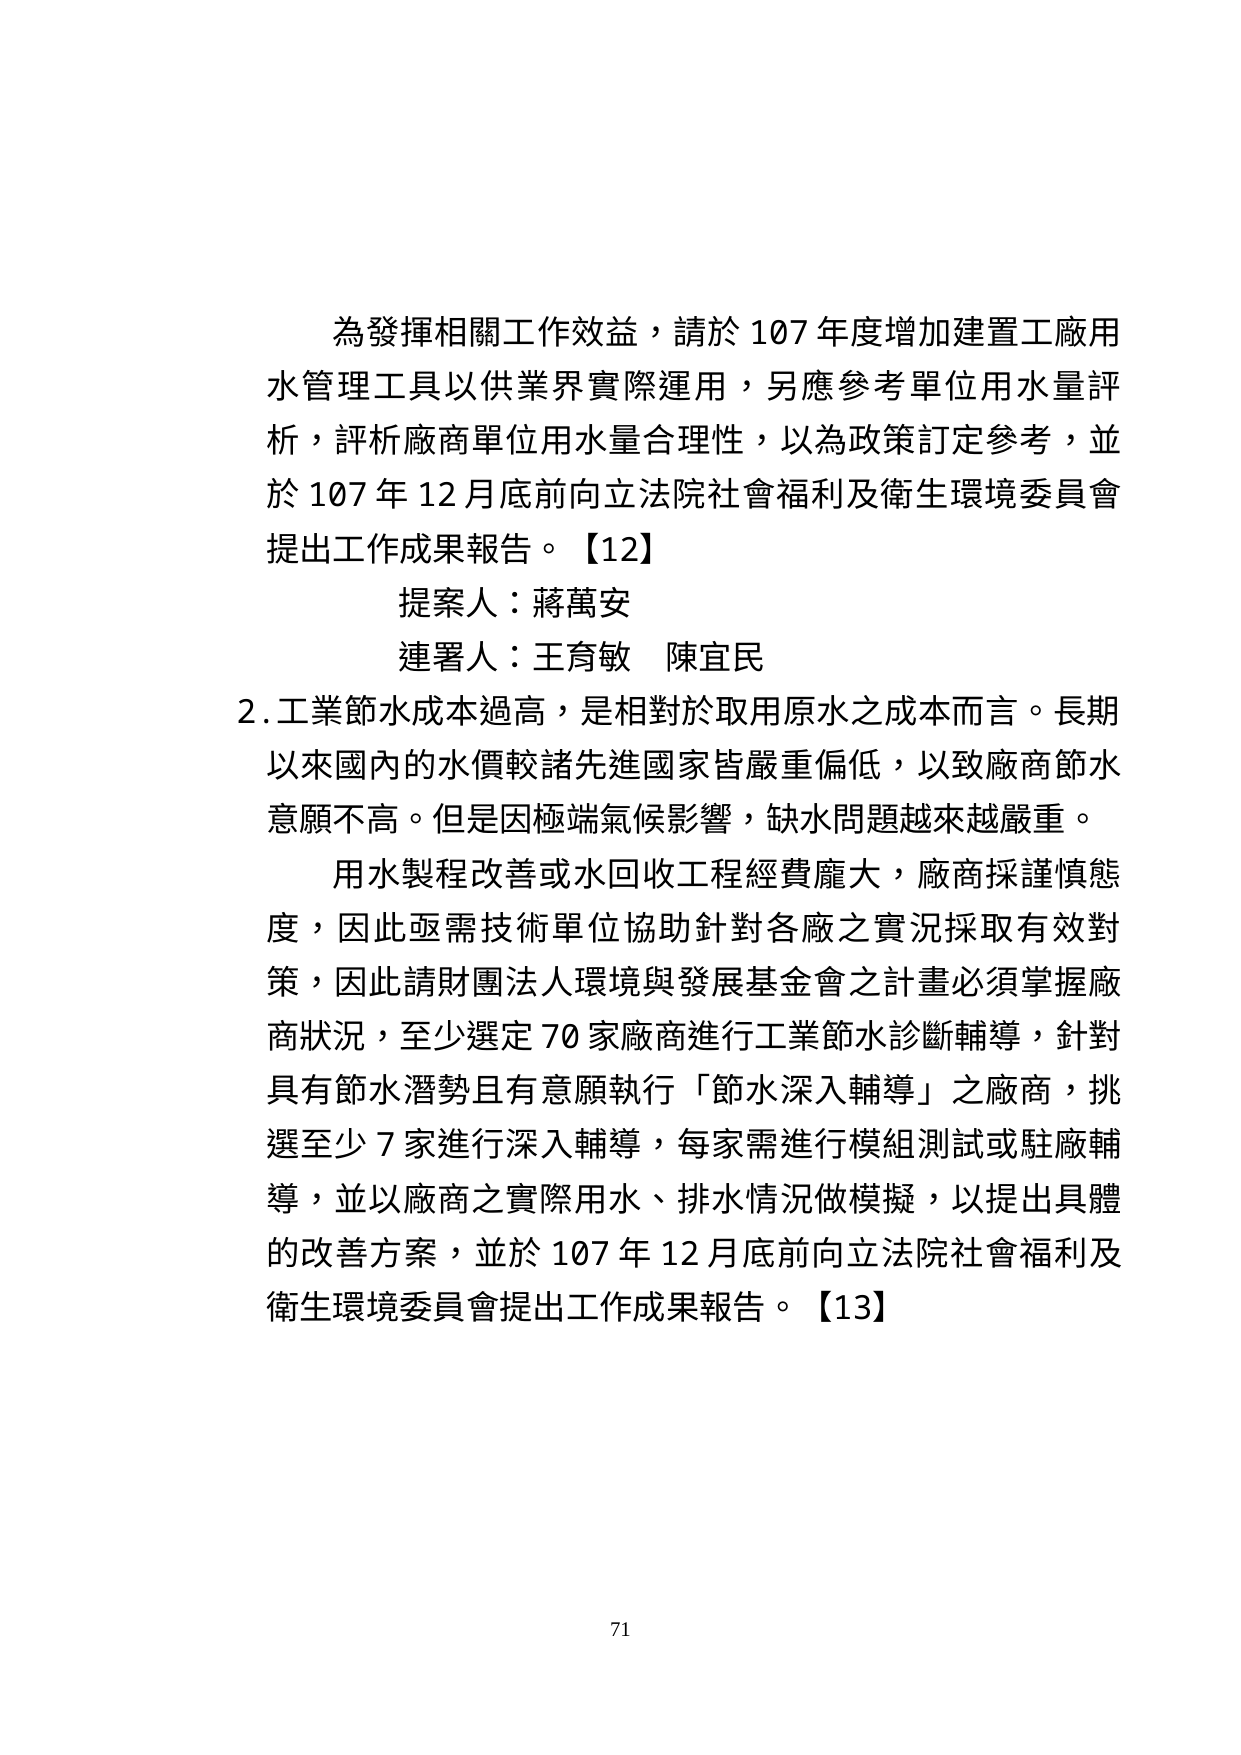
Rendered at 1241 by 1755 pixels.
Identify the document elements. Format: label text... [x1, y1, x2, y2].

text 連署人：王育敏 陳宜民 [398, 626, 1122, 680]
text 2.工業節水成本過高，是相對於取用原水之成本而言。長期以來國內的水價較諸先進國家皆嚴重偏低，以致廠商節水意願不高。但是因極端氣候影響，缺水問題越來越嚴重。 [236, 680, 1122, 843]
text 提案人：蔣萬安 [398, 572, 1122, 626]
text 為發揮相關工作效益，請於107年度增加建置工廠用水管理工具以供業界實際運用，另應參考單位用水量評析，評析廠商單位用水量合理性，以為政策訂定參考，並於107年12月底前向立法院社會福利及衛生環境委員會提出工作成果報告。【12】 [266, 301, 1122, 572]
text 用水製程改善或水回收工程經費龐大，廠商採謹慎態度，因此亟需技術單位協助針對各廠之實況採取有效對策，因此請財團法人環境與發展基金會之計畫必須掌握廠商狀況，至少選定70家廠商進行工業節水診斷輔導，針對具有節水潛勢且有意願執行「節水深入輔導」之廠商，挑選至少7家進行深入輔導，每家需進行模組測試或駐廠輔導，並以廠商之實際用水、排水情況做模擬，以提出具體的改善方案，並於107年12月底前向立法院社會福利及衛生環境委員會提出工作成果報告。【13】 [266, 843, 1122, 1330]
